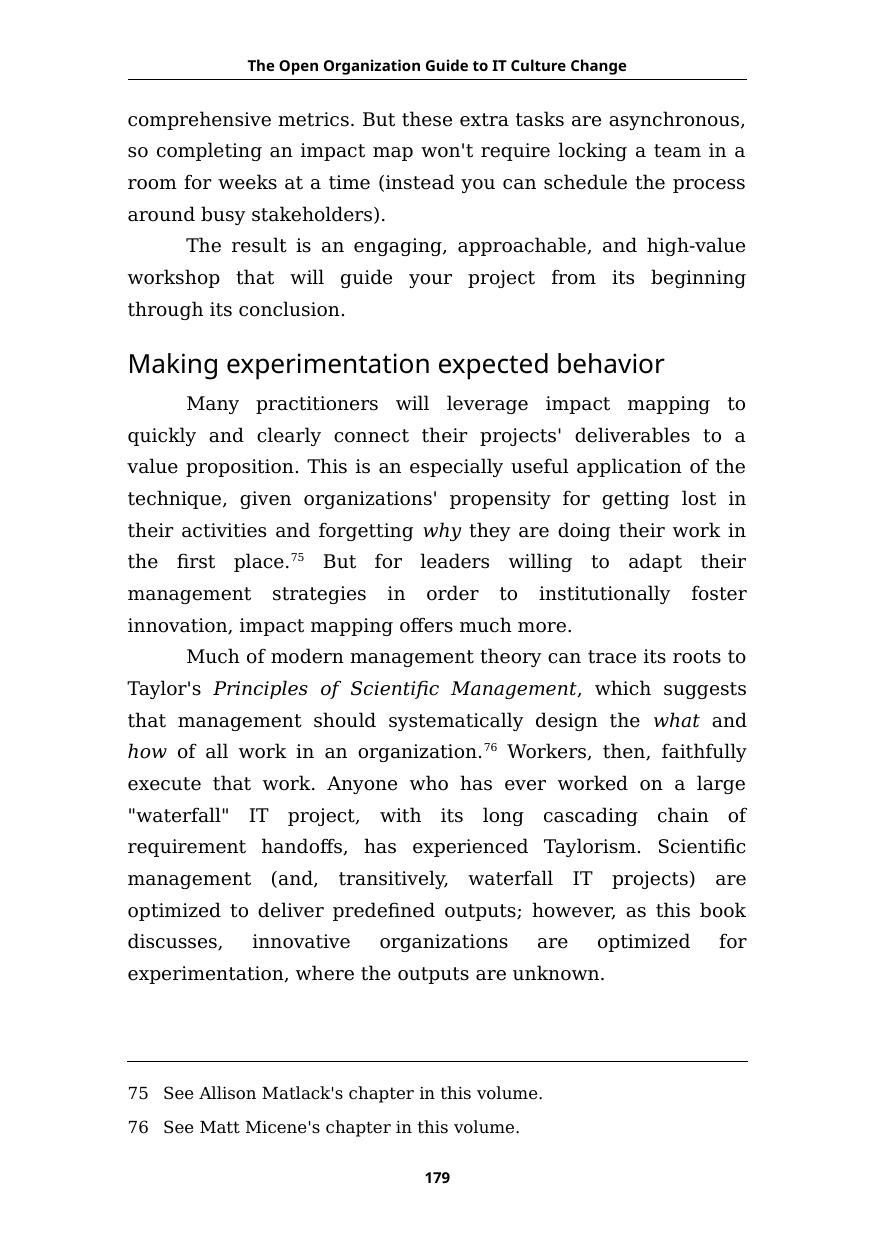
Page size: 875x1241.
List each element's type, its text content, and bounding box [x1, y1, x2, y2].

subtitle Making experimentation expected behavior [127, 345, 747, 381]
text Much of modern management theory can trace its roots to Taylor's Principles of Scientific Management, which suggests that management should systematically design the what and how of all work in an organization. Workers, then, faithfully execute that work. Anyone who has ever worked on a large "waterfall" IT project, with its long cascading chain of requirement handoffs, has experienced Taylorism. Scientific management (and, transitively, waterfall IT projects) are optimized to deliver predefined outputs; however, as this book discusses, innovative organizations are optimized for experimentation, where the outputs are unknown. [127, 647, 747, 985]
text See Matt Micene's chapter in this volume. [127, 1118, 747, 1138]
text See Allison Matlack's chapter in this volume. [127, 1084, 747, 1103]
text comprehensive metrics. But these extra tasks are asynchronous, so completing an impact map won't require locking a team in a room for weeks at a time (instead you can schedule the process around busy stakeholders). [127, 109, 747, 226]
text Many practitioners will leverage impact mapping to quickly and clearly connect their projects' deliverables to a value proposition. This is an especially useful application of the technique, given organizations' propensity for getting lost in their activities and forgetting why they are doing their work in the first place. But for leaders willing to adapt their management strategies in order to institutionally foster innovation, impact mapping offers much more. [127, 393, 747, 637]
text The result is an engaging, approachable, and high-value workshop that will guide your project from its beginning through its conclusion. [127, 235, 747, 321]
